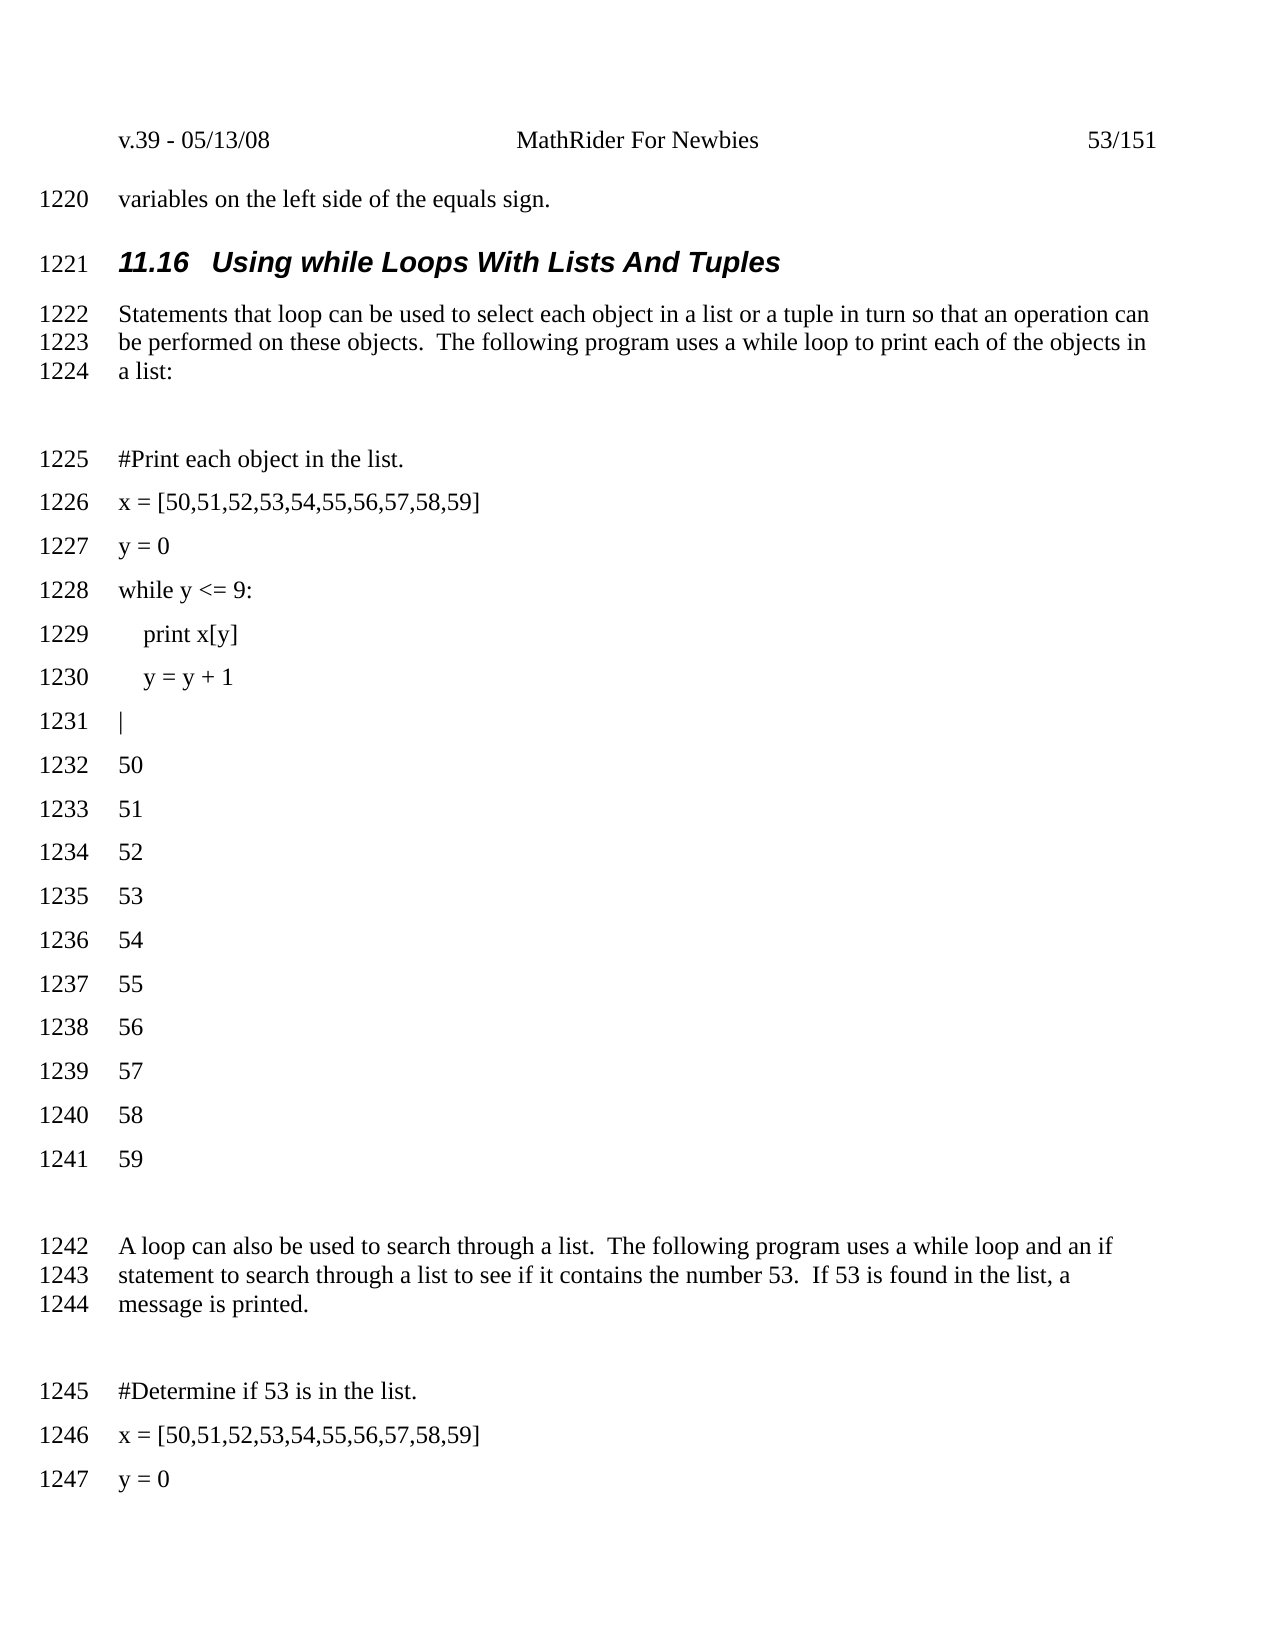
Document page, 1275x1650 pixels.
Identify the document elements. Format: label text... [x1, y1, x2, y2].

text 58 [118, 1100, 1157, 1129]
text 52 [118, 837, 1157, 866]
text y = 0 [118, 531, 1157, 560]
text 51 [118, 794, 1157, 822]
text print x[y] [118, 619, 1157, 647]
text 57 [118, 1056, 1157, 1085]
subtitle Using while Loops With Lists And Tuples [118, 245, 1157, 279]
text #Determine if 53 is in the list. [118, 1376, 1157, 1405]
text 59 [118, 1144, 1157, 1172]
text x = [50,51,52,53,54,55,56,57,58,59] [118, 487, 1157, 516]
text 55 [118, 969, 1157, 997]
text x = [50,51,52,53,54,55,56,57,58,59] [118, 1420, 1157, 1449]
text while y <= 9: [118, 575, 1157, 604]
text | [118, 706, 1157, 735]
text A loop can also be used to search through a list. The following program uses a while loop and an if statement to search through a list to see if it contains the number 53. If 53 is found in the list, a message is printed. [118, 1231, 1157, 1317]
text variables on the left side of the equals sign. [118, 184, 1157, 213]
text #Print each object in the list. [118, 444, 1157, 472]
text y = 0 [118, 1464, 1157, 1492]
text 56 [118, 1012, 1157, 1041]
text y = y + 1 [118, 662, 1157, 691]
text 53 [118, 881, 1157, 910]
text 54 [118, 925, 1157, 954]
text Statements that loop can be used to select each object in a list or a tuple in turn so that an operation can be performed on these objects. The following program uses a while loop to print each of the objects in a list: [118, 299, 1157, 385]
text 50 [118, 750, 1157, 779]
